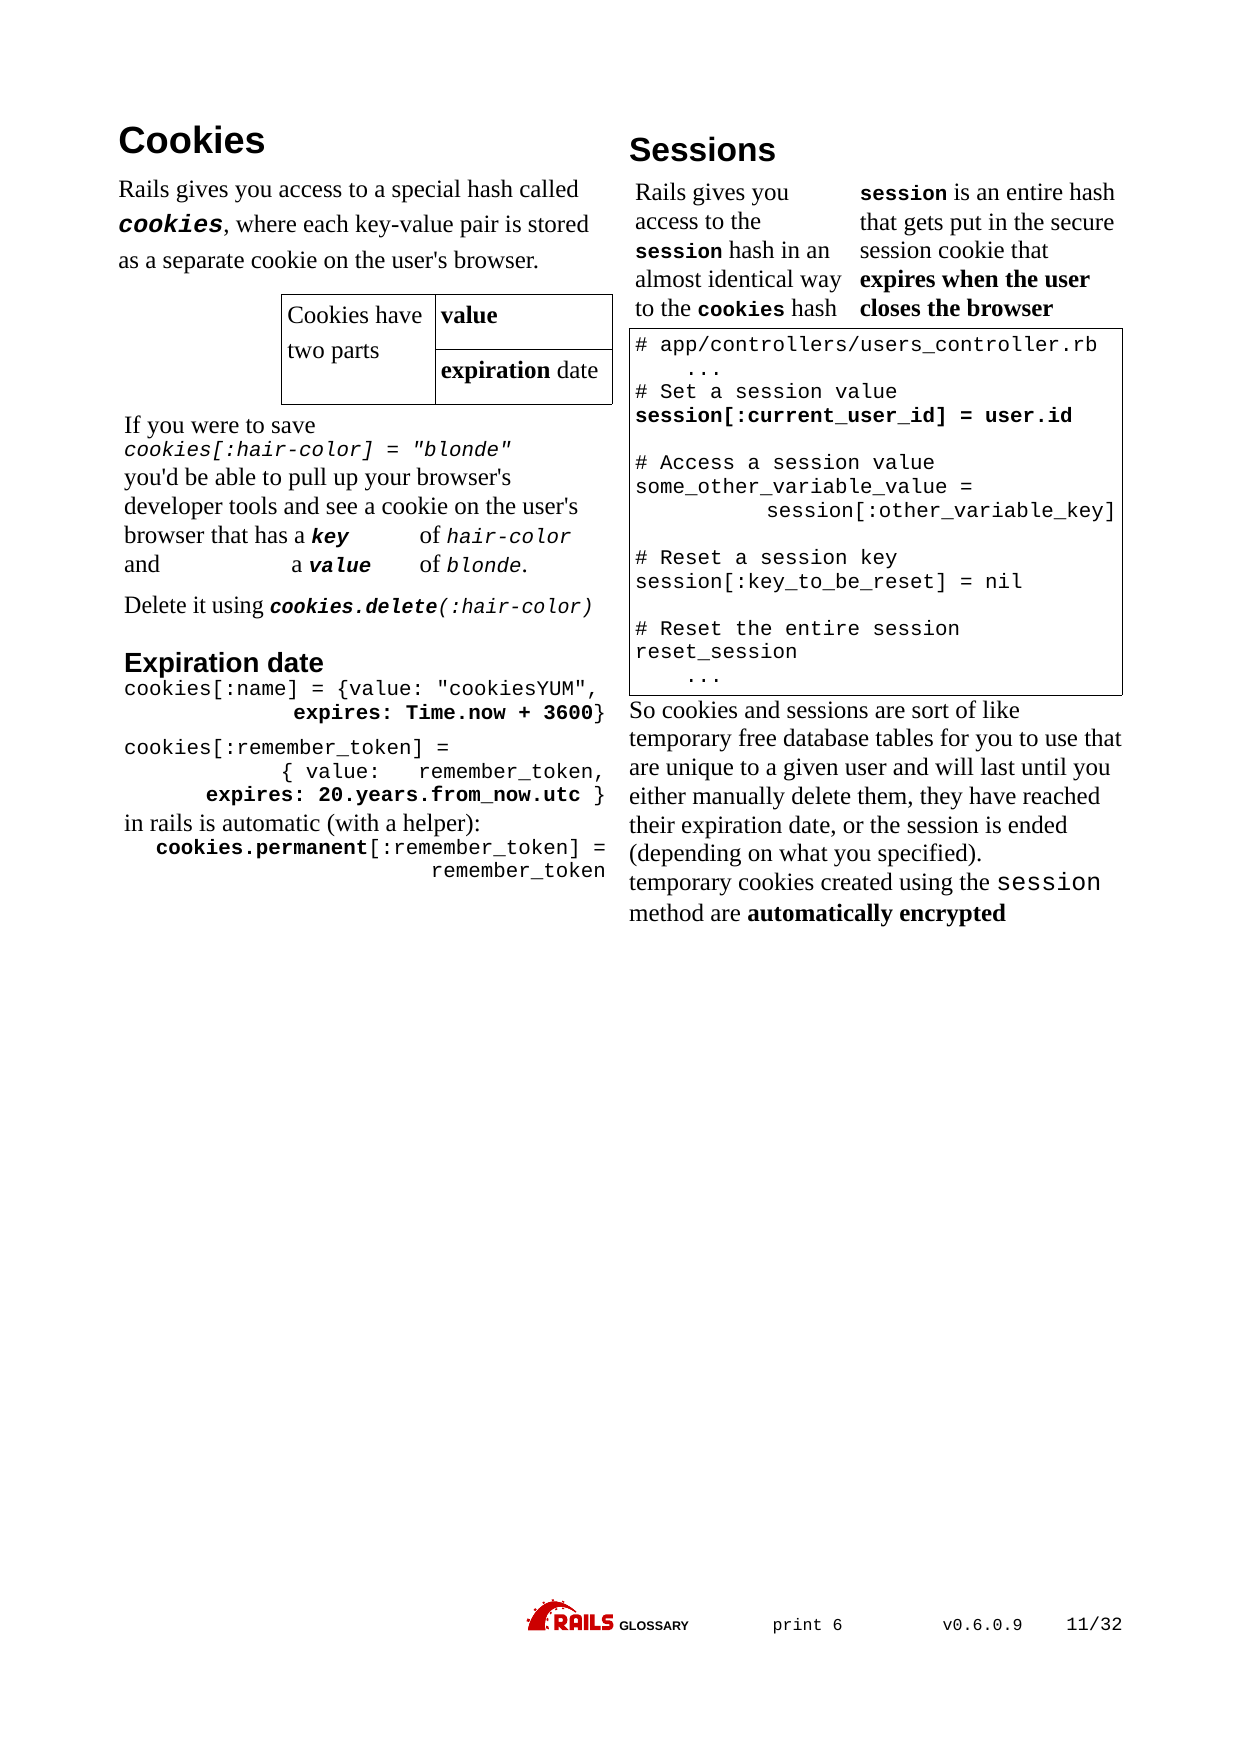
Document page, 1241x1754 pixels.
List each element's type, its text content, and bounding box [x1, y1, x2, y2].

subtitle Sessions [629, 130, 1122, 168]
text temporary cookies created using the session method are automatically encrypted [629, 867, 1122, 927]
text So cookies and sessions are sort of like temporary free database tables for you to use that are unique to a given user and will last until you either manually delete them, they have reached their expiration date, or the session is ended (depending on what you specified). [629, 696, 1122, 867]
table_header session is an entire hash that gets put in the secure session cookie that expires when the user closes the browser [854, 171, 1122, 328]
table_cell Expiration date cookies[:name] = {value: "cookiesYUM", expires: Time.now + 3600} [118, 626, 611, 731]
table_header Rails gives you access to the session hash in an almost identical way to the cookies hash [629, 171, 854, 328]
table_cell # app/controllers/users_controller.rb ... # Set a session value session[:current_user_id] = user.id # Access a session value some_other_variable_value = session[:other_variable_key] # Reset a session key session[:key_to_be_reset] = nil # Reset the entire session reset_session ... [630, 329, 1122, 694]
table_header value [436, 295, 612, 349]
table_header If you were to save cookies[:hair-color] = "blonde" you'd be able to pull up your browser's developer tools and see a cookie on the user's browser that has a key of hair-color and a value of blonde. [118, 404, 611, 585]
subtitle Cookies [118, 118, 611, 162]
table_cell Delete it using cookies.delete(:hair-color) [118, 585, 611, 626]
table_header Cookies have two parts [282, 295, 435, 404]
table_cell cookies[:remember_token] = { value: remember_token, expires: 20.years.from_now.utc } in rails is automatic (with a helper): cookies.permanent[:remember_token] = remember_token [118, 731, 611, 890]
table_cell expiration date [436, 350, 612, 404]
text Rails gives you access to a special hash called cookies, where each key-value pair is stored as a separate cookie on the user's browser. [118, 174, 611, 274]
